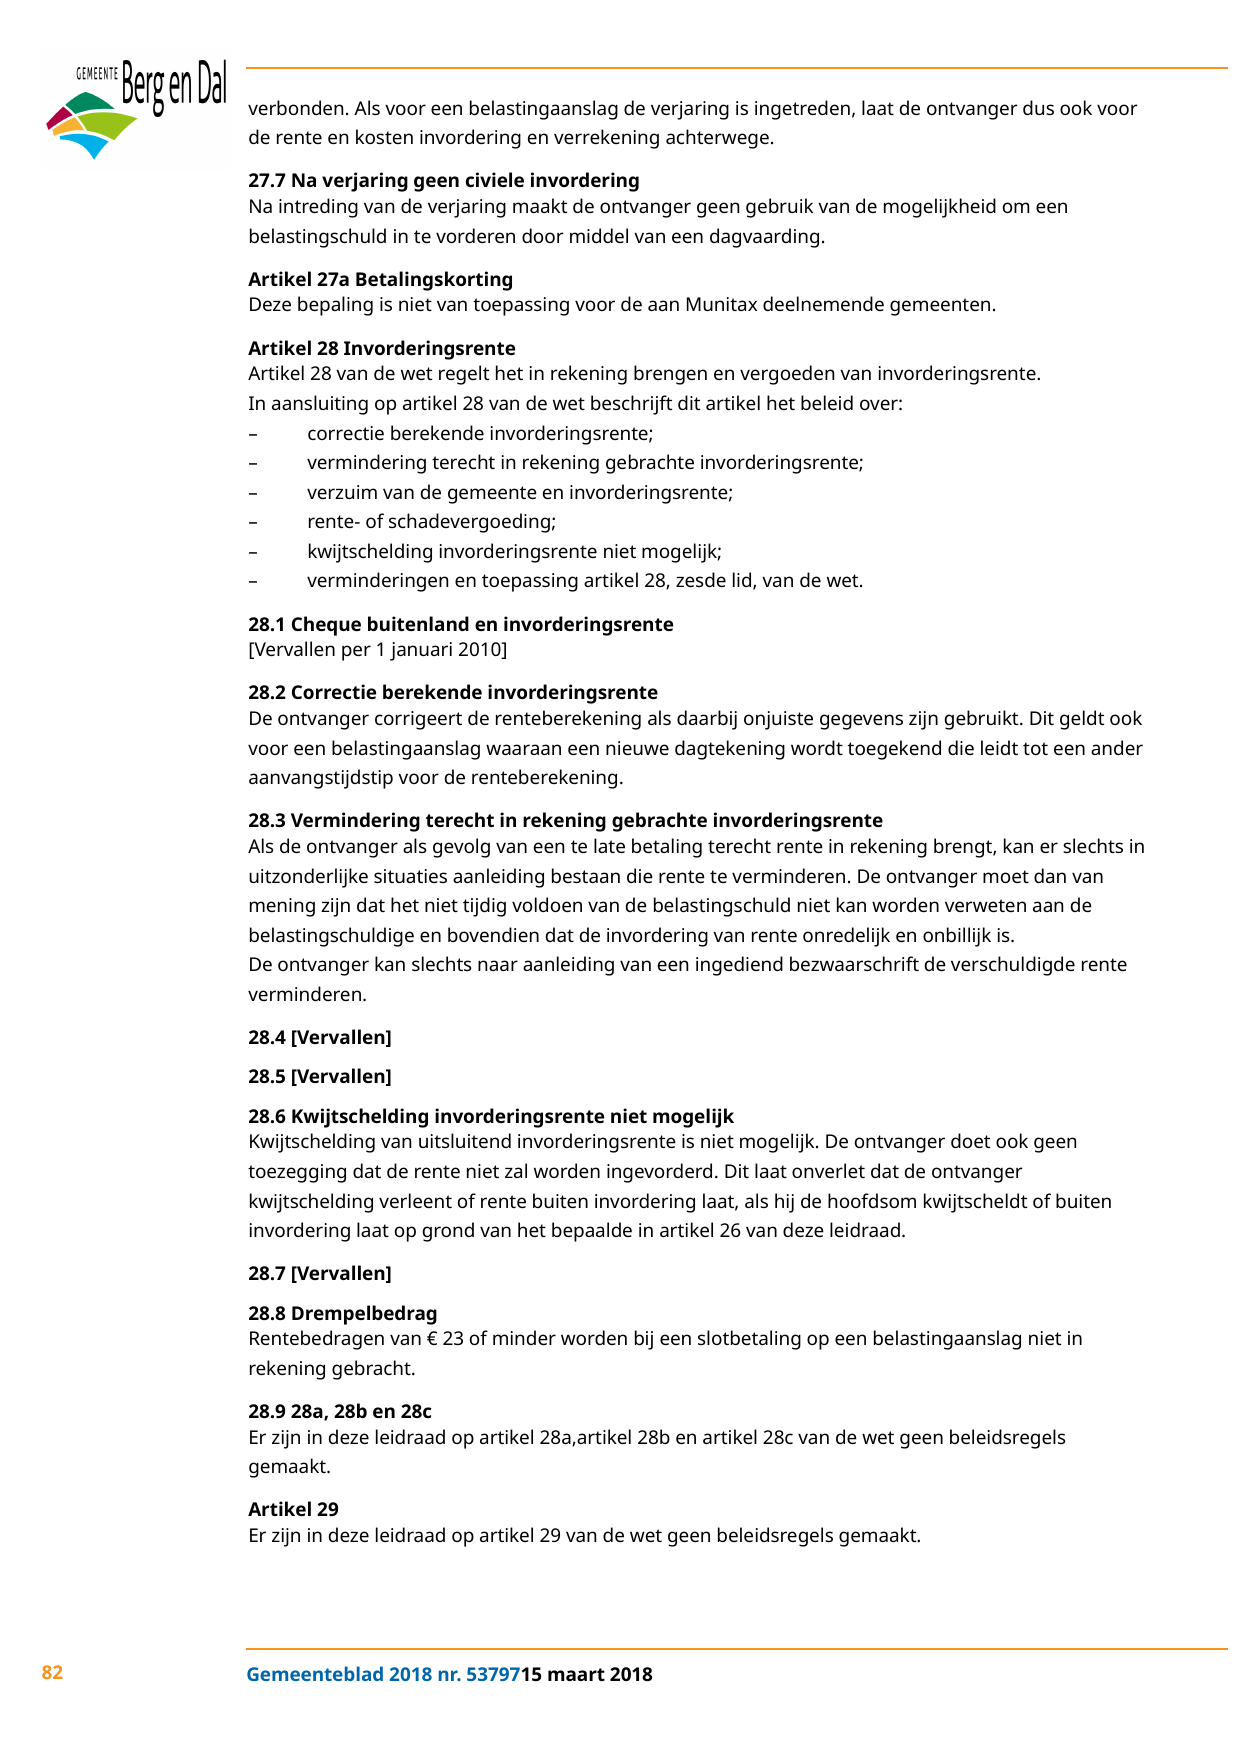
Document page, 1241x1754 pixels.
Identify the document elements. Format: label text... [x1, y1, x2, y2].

text Er zijn in deze leidraad op artikel 29 van de wet geen beleidsregels gemaakt. [248, 1522, 1152, 1548]
list kwijtschelding invorderingsrente niet mogelijk; [248, 538, 1152, 564]
text Er zijn in deze leidraad op artikel 28a,artikel 28b en artikel 28c van de wet geen beleidsregels gemaakt. [248, 1424, 1152, 1479]
text 28.5 [Vervallen] [248, 1064, 1152, 1089]
text verbonden. Als voor een belastingaanslag de verjaring is ingetreden, laat de ontvanger dus ook voor de rente en kosten invordering en verrekening achterwege. [248, 95, 1152, 150]
text 28.6 Kwijtschelding invorderingsrente niet mogelijk [248, 1103, 1152, 1129]
text 28.9 28a, 28b en 28c [248, 1398, 1152, 1424]
text Na intreding van de verjaring maakt de ontvanger geen gebruik van de mogelijkheid om een belastingschuld in te vorderen door middel van een dagvaarding. [248, 193, 1152, 248]
text De ontvanger corrigeert de renteberekening als daarbij onjuiste gegevens zijn gebruikt. Dit geldt ook voor een belastingaanslag waaraan een nieuwe dagtekening wordt toegekend die leidt tot een ander aanvangstijdstip voor de renteberekening. [248, 705, 1152, 790]
text Artikel 27a Betalingskorting [248, 266, 1152, 292]
text Artikel 29 [248, 1497, 1152, 1522]
text 28.4 [Vervallen] [248, 1024, 1152, 1050]
text 28.8 Drempelbedrag [248, 1300, 1152, 1326]
text In aansluiting op artikel 28 van de wet beschrijft dit artikel het beleid over: [248, 390, 1152, 416]
text 27.7 Na verjaring geen civiele invordering [248, 167, 1152, 193]
text 28.7 [Vervallen] [248, 1261, 1152, 1286]
list rente- of schadevergoeding; [248, 508, 1152, 534]
text De ontvanger kan slechts naar aanleiding van een ingediend bezwaarschrift de verschuldigde rente verminderen. [248, 952, 1152, 1007]
text 28.1 Cheque buitenland en invorderingsrente [248, 611, 1152, 636]
text Artikel 28 Invorderingsrente [248, 335, 1152, 361]
text Als de ontvanger als gevolg van een te late betaling terecht rente in rekening brengt, kan er slechts in uitzonderlijke situaties aanleiding bestaan die rente te verminderen. De ontvanger moet dan van mening zijn dat het niet tijdig voldoen van de belastingschuld niet kan worden verweten aan de belastingschuldige en bovendien dat de invordering van rente onredelijk en onbillijk is. [248, 833, 1152, 948]
text Kwijtschelding van uitsluitend invorderingsrente is niet mogelijk. De ontvanger doet ook geen toezegging dat de rente niet zal worden ingevorderd. Dit laat onverlet dat de ontvanger kwijtschelding verleent of rente buiten invordering laat, als hij de hoofdsom kwijtscheldt of buiten invordering laat op grond van het bepaalde in artikel 26 van deze leidraad. [248, 1129, 1152, 1243]
list correctie berekende invorderingsrente; [248, 420, 1152, 445]
list verzuim van de gemeente en invorderingsrente; [248, 479, 1152, 504]
text Deze bepaling is niet van toepassing voor de aan Munitax deelnemende gemeenten. [248, 292, 1152, 317]
list vermindering terecht in rekening gebrachte invorderingsrente; [248, 449, 1152, 475]
text Artikel 28 van de wet regelt het in rekening brengen en vergoeden van invorderingsrente. [248, 361, 1152, 386]
list verminderingen en toepassing artikel 28, zesde lid, van de wet. [248, 568, 1152, 593]
text 28.3 Vermindering terecht in rekening gebrachte invorderingsrente [248, 808, 1152, 833]
picture [41, 47, 231, 172]
text [Vervallen per 1 januari 2010] [248, 636, 1152, 662]
text Rentebedragen van € 23 of minder worden bij een slotbetaling op een belastingaanslag niet in rekening gebracht. [248, 1326, 1152, 1381]
text 28.2 Correctie berekende invorderingsrente [248, 679, 1152, 705]
